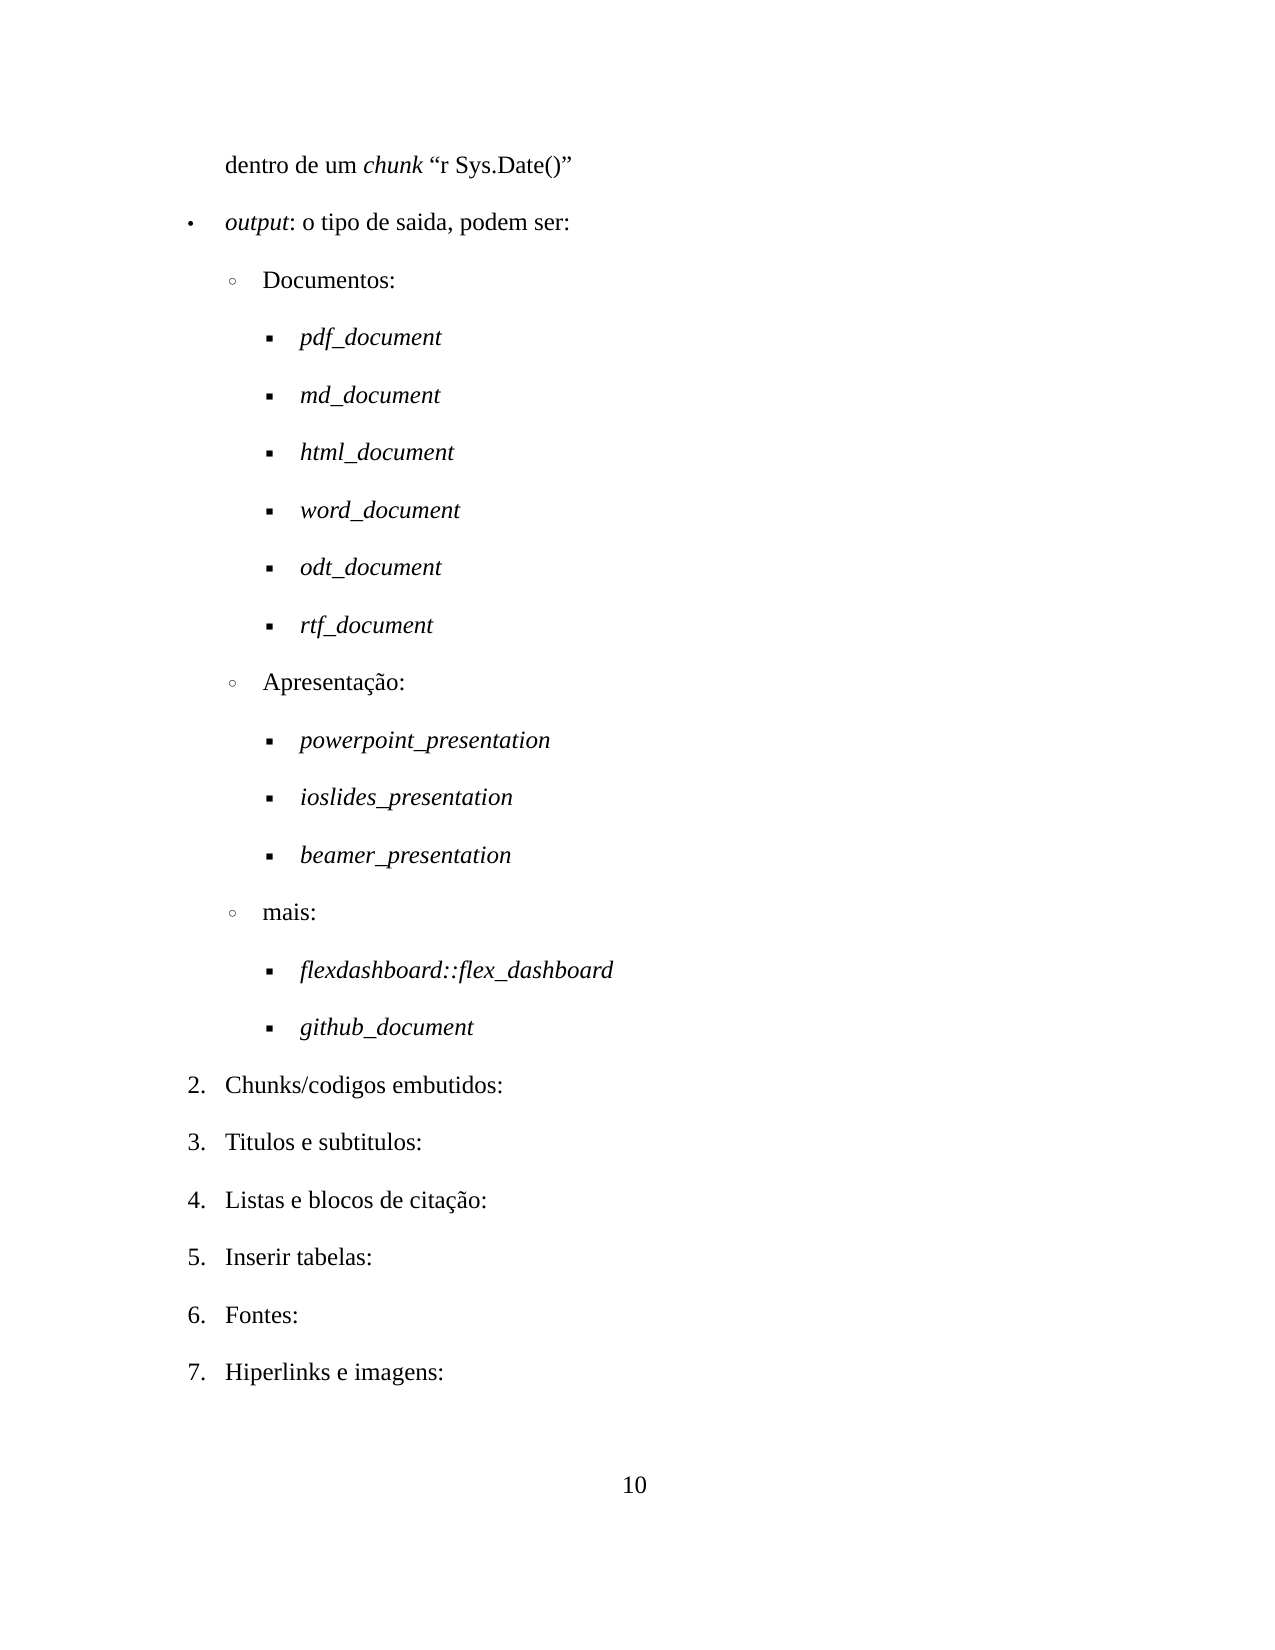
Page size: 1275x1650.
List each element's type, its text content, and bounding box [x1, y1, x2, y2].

list Inserir tabelas: [187, 1242, 1125, 1300]
list mais: [225, 897, 1125, 955]
list ioslides_presentation [262, 782, 1125, 840]
list flexdashboard::flex_dashboard [262, 955, 1125, 1012]
list beamer_presentation [262, 840, 1125, 897]
list rtf_document [262, 610, 1125, 667]
list github_document [262, 1012, 1125, 1070]
list odt_document [262, 552, 1125, 610]
list powerpoint_presentation [262, 725, 1125, 782]
list Chunks/codigos embutidos: [187, 1070, 1125, 1127]
list Fontes: [187, 1300, 1125, 1357]
list word_document [262, 495, 1125, 552]
list output: o tipo de saida, podem ser: [187, 207, 1125, 265]
list Documentos: [225, 265, 1125, 322]
list Listas e blocos de citação: [187, 1185, 1125, 1242]
list Hiperlinks e imagens: [187, 1357, 1125, 1415]
list md_document [262, 380, 1125, 437]
list Titulos e subtitulos: [187, 1127, 1125, 1185]
list html_document [262, 437, 1125, 495]
list Apresentação: [225, 667, 1125, 725]
list pdf_document [262, 322, 1125, 380]
list dentro de um chunk “r Sys.Date()” [187, 150, 1125, 207]
